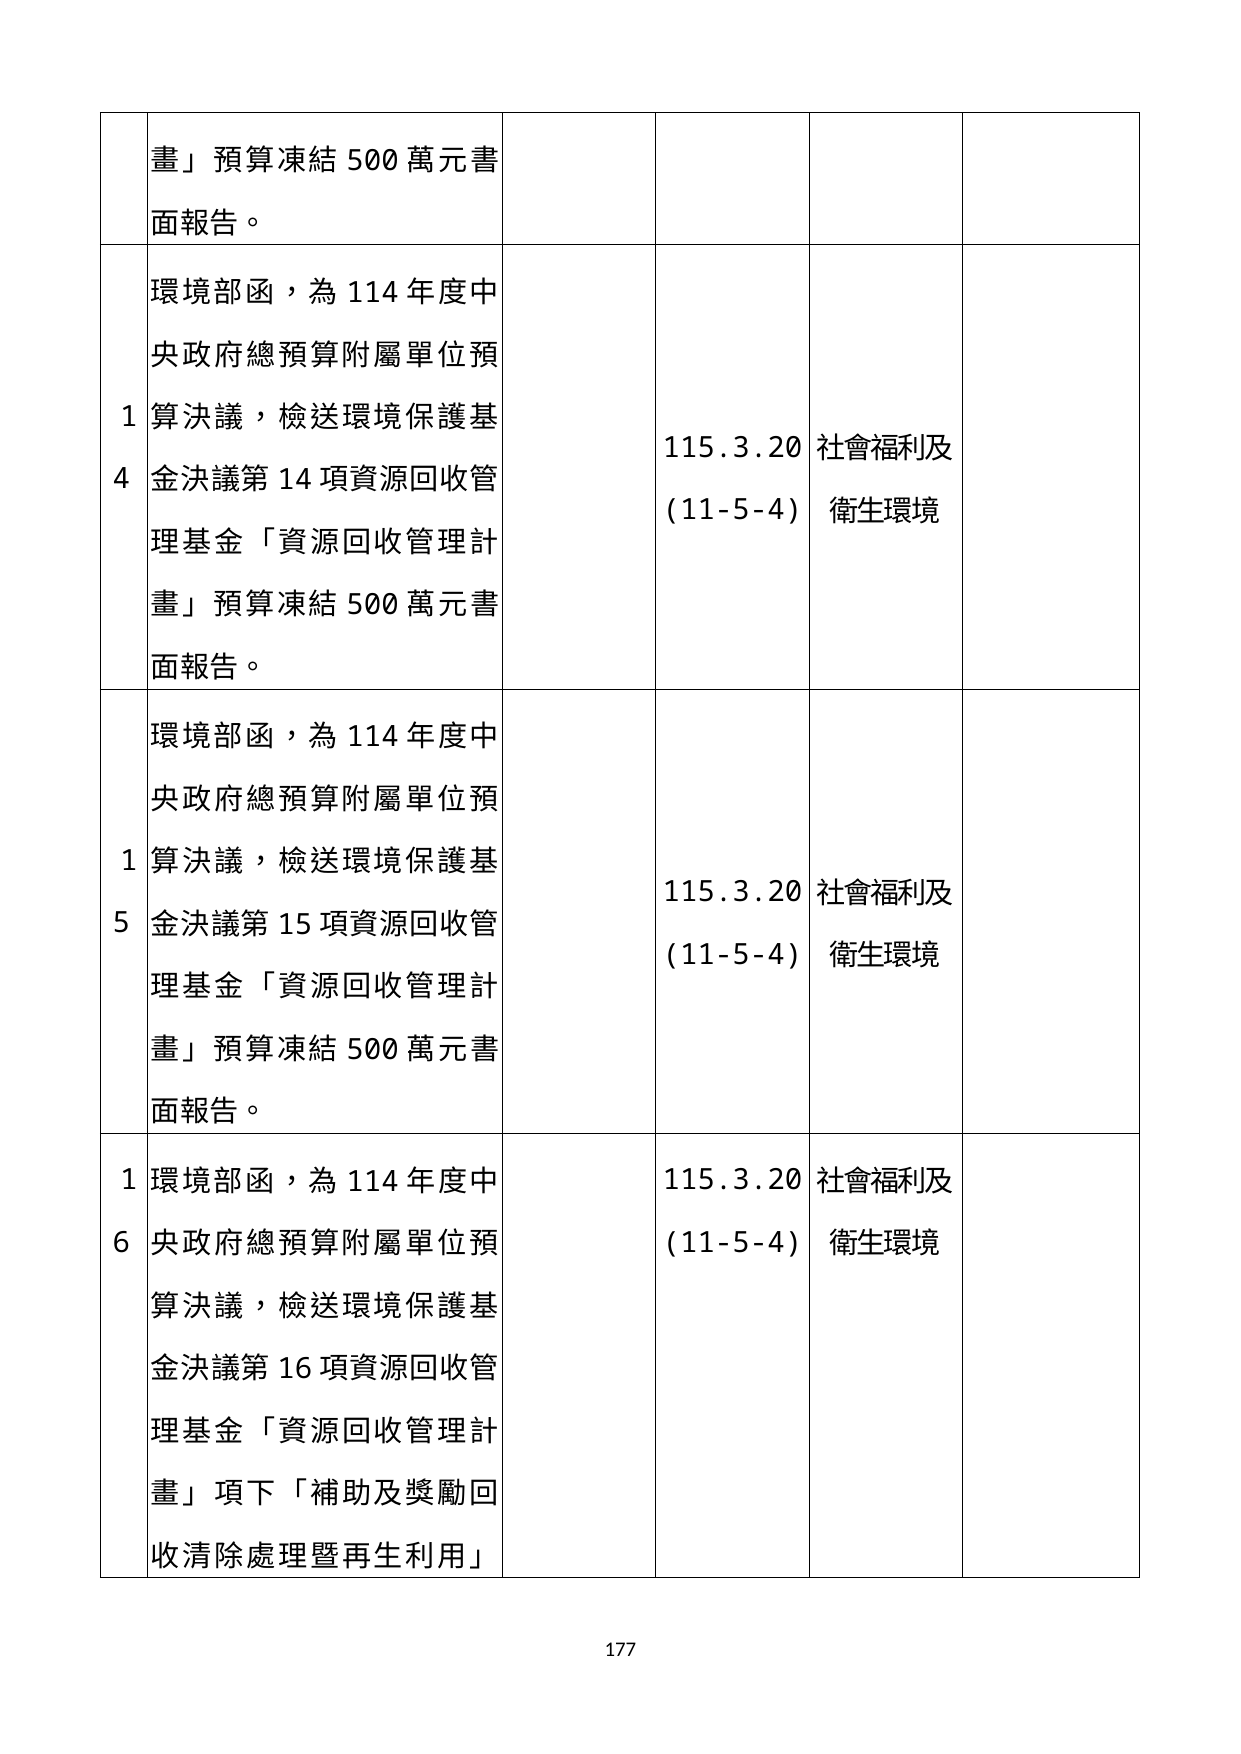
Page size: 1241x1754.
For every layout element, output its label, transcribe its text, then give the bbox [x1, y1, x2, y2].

table_cell [503, 1134, 655, 1577]
table_cell 社會福利及 衛生環境 [810, 690, 962, 1133]
table_cell [101, 245, 147, 688]
table_cell [963, 245, 1139, 688]
table_cell 環境部函，為114年度中央政府總預算附屬單位預算決議，檢送環境保護基金決議第16項資源回收管理基金「資源回收管理計畫」項下「補助及獎勵回收清除處理暨再生利用」 [148, 1134, 502, 1577]
table_cell 115.3.20 (11-5-4) [656, 1134, 809, 1577]
table_cell [810, 113, 962, 244]
table_cell [503, 690, 655, 1133]
table_cell 環境部函，為114年度中央政府總預算附屬單位預算決議，檢送環境保護基金決議第15項資源回收管理基金「資源回收管理計畫」預算凍結500萬元書面報告。 [148, 690, 502, 1133]
table_cell [101, 690, 147, 1133]
table_cell 115.3.20 (11-5-4) [656, 690, 809, 1133]
table_cell [503, 245, 655, 688]
table_cell [963, 113, 1139, 244]
table_cell [963, 690, 1139, 1133]
table_cell [101, 1134, 147, 1577]
table_cell 環境部函，為114年度中央政府總預算附屬單位預算決議，檢送環境保護基金決議第14項資源回收管理基金「資源回收管理計畫」預算凍結500萬元書面報告。 [148, 245, 502, 688]
table_cell 社會福利及 衛生環境 [810, 245, 962, 688]
table_cell 社會福利及 衛生環境 [810, 1134, 962, 1577]
table_cell [101, 113, 147, 244]
table_cell [656, 113, 809, 244]
table_cell [503, 113, 655, 244]
table_cell 畫」預算凍結500萬元書面報告。 [148, 113, 502, 244]
table_cell 115.3.20 (11-5-4) [656, 245, 809, 688]
table_cell [963, 1134, 1139, 1577]
